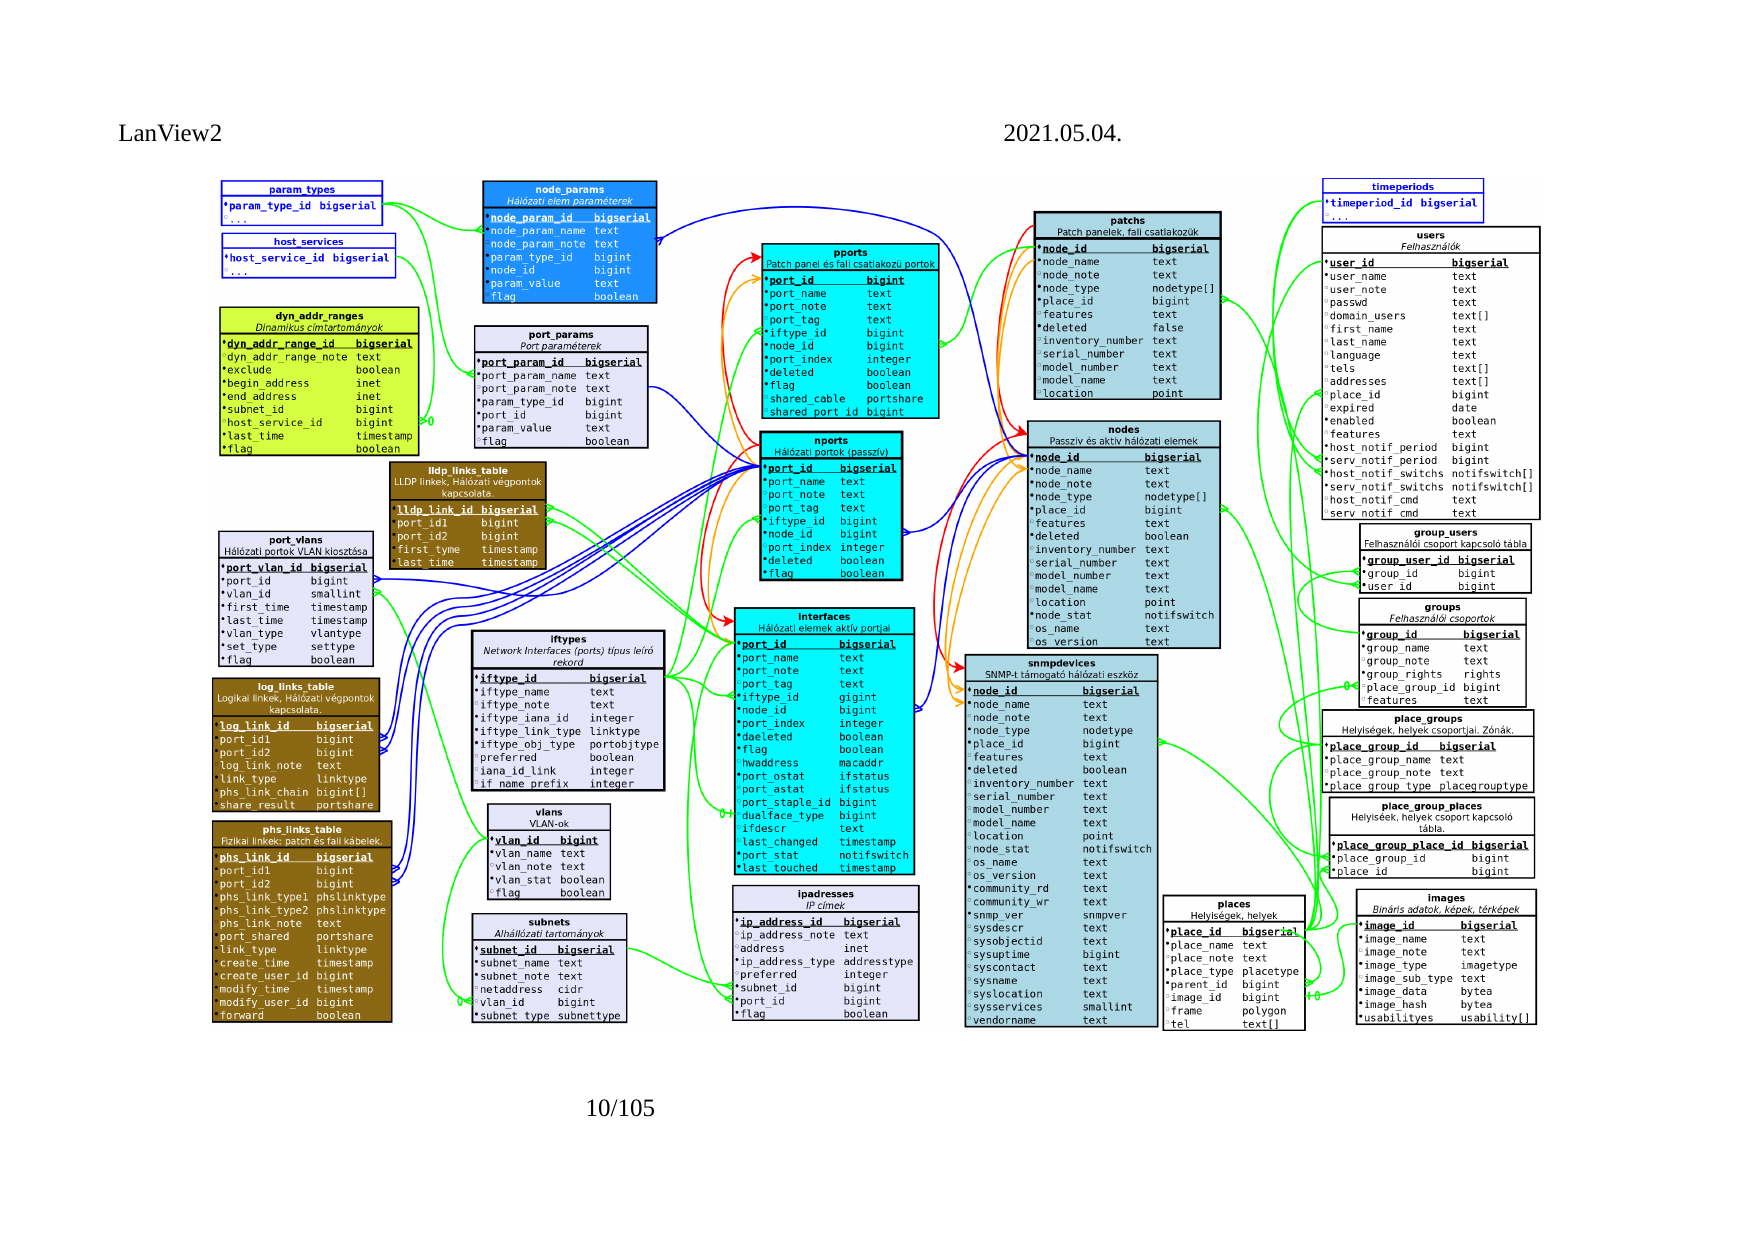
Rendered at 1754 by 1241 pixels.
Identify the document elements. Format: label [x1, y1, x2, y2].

picture [220, 183, 1534, 1026]
